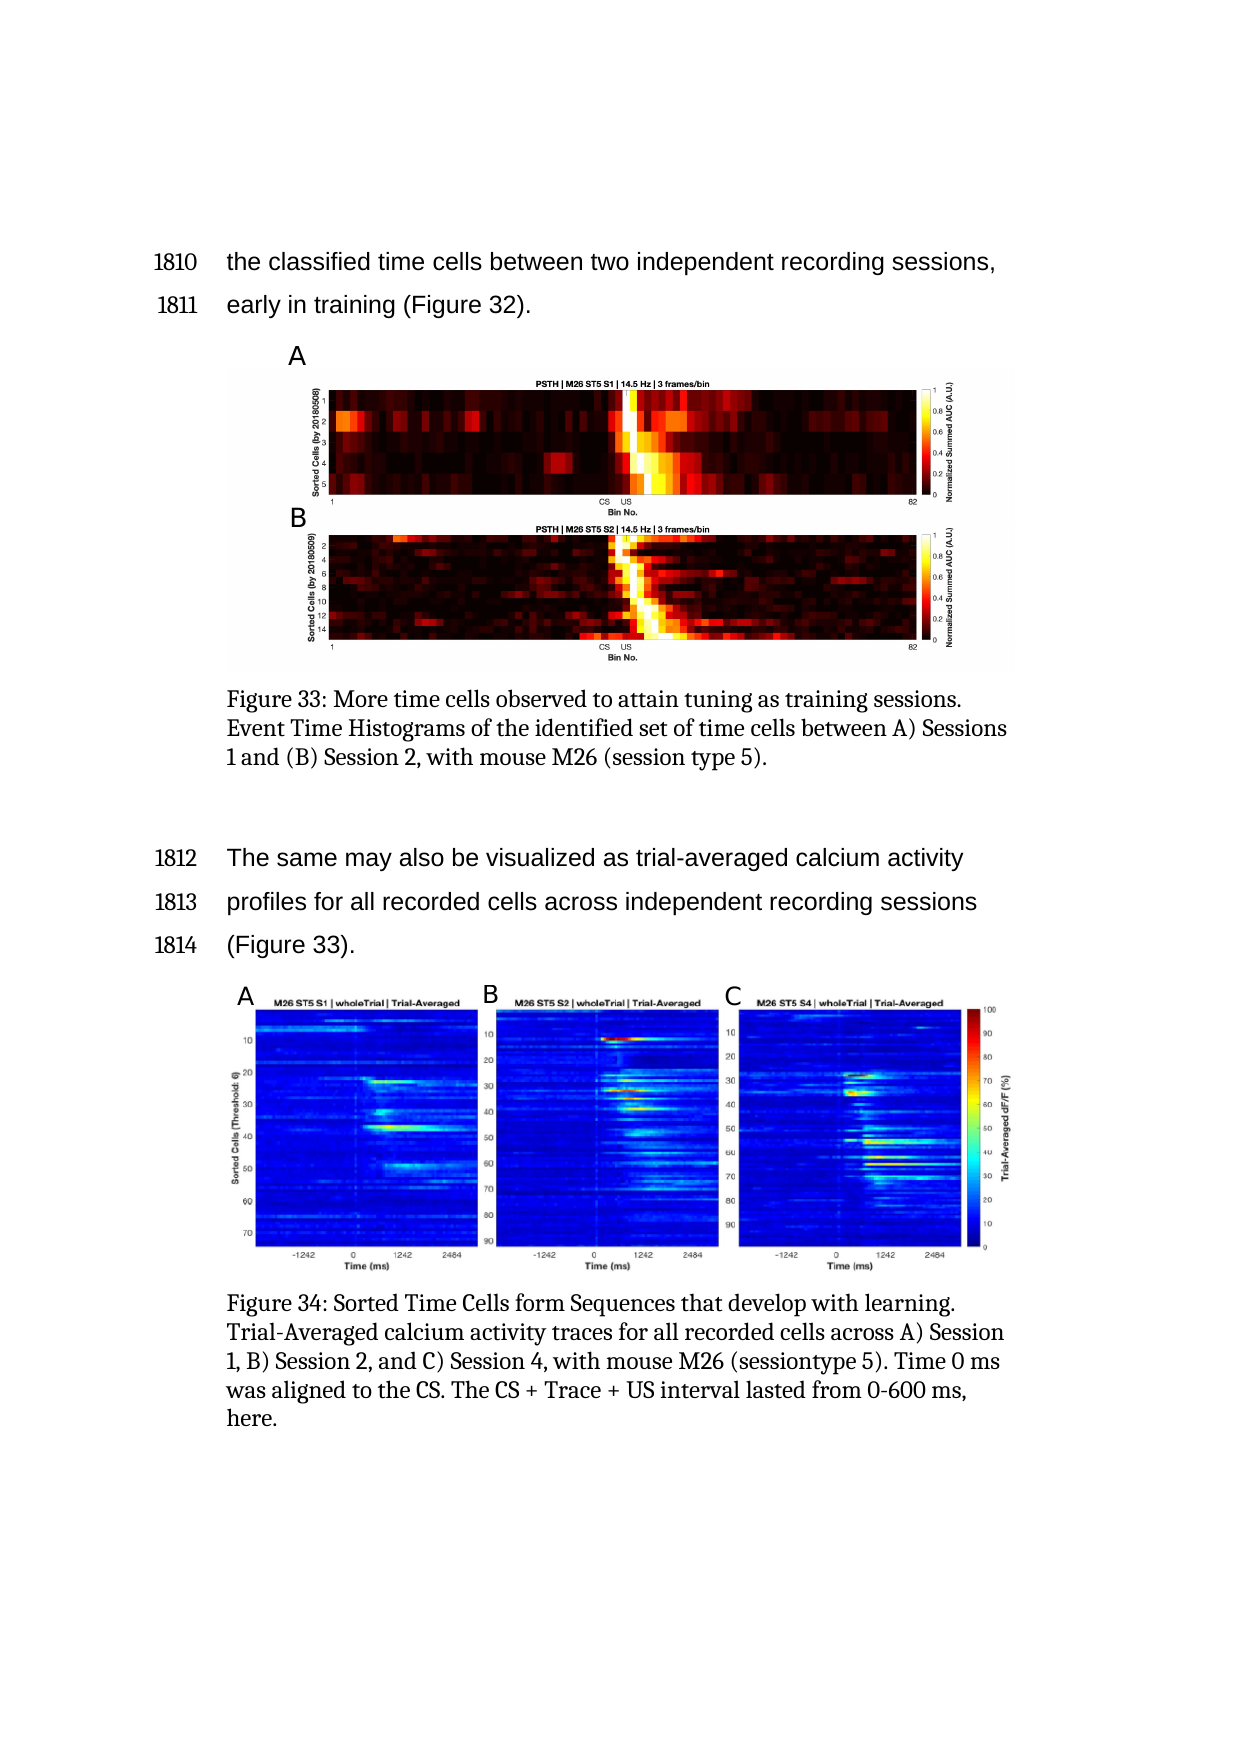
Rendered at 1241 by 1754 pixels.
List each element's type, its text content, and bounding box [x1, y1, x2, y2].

text The same may also be visualized as trial-averaged calcium activity profiles for all recorded cells across independent recording sessions (Figure 33). [226, 843, 1014, 958]
text Figure 34: Sorted Time Cells form Sequences that develop with learning. Trial-Averaged calcium activity traces for all recorded cells across A) Session 1, B) Session 2, and C) Session 4, with mouse M26 (sessiontype 5). Time 0 ms was aligned to the CS. The CS + Trace + US interval lasted from 0-600 ms, here. [226, 1277, 1014, 1433]
text the classified time cells between two independent recording sessions, early in training (Figure 32). [226, 247, 1014, 319]
text Figure 33: More time cells observed to attain tuning as training sessions. Event Time Histograms of the identified set of time cells between A) Sessions 1 and (B) Session 2, with mouse M26 (session type 5). [226, 673, 1014, 771]
